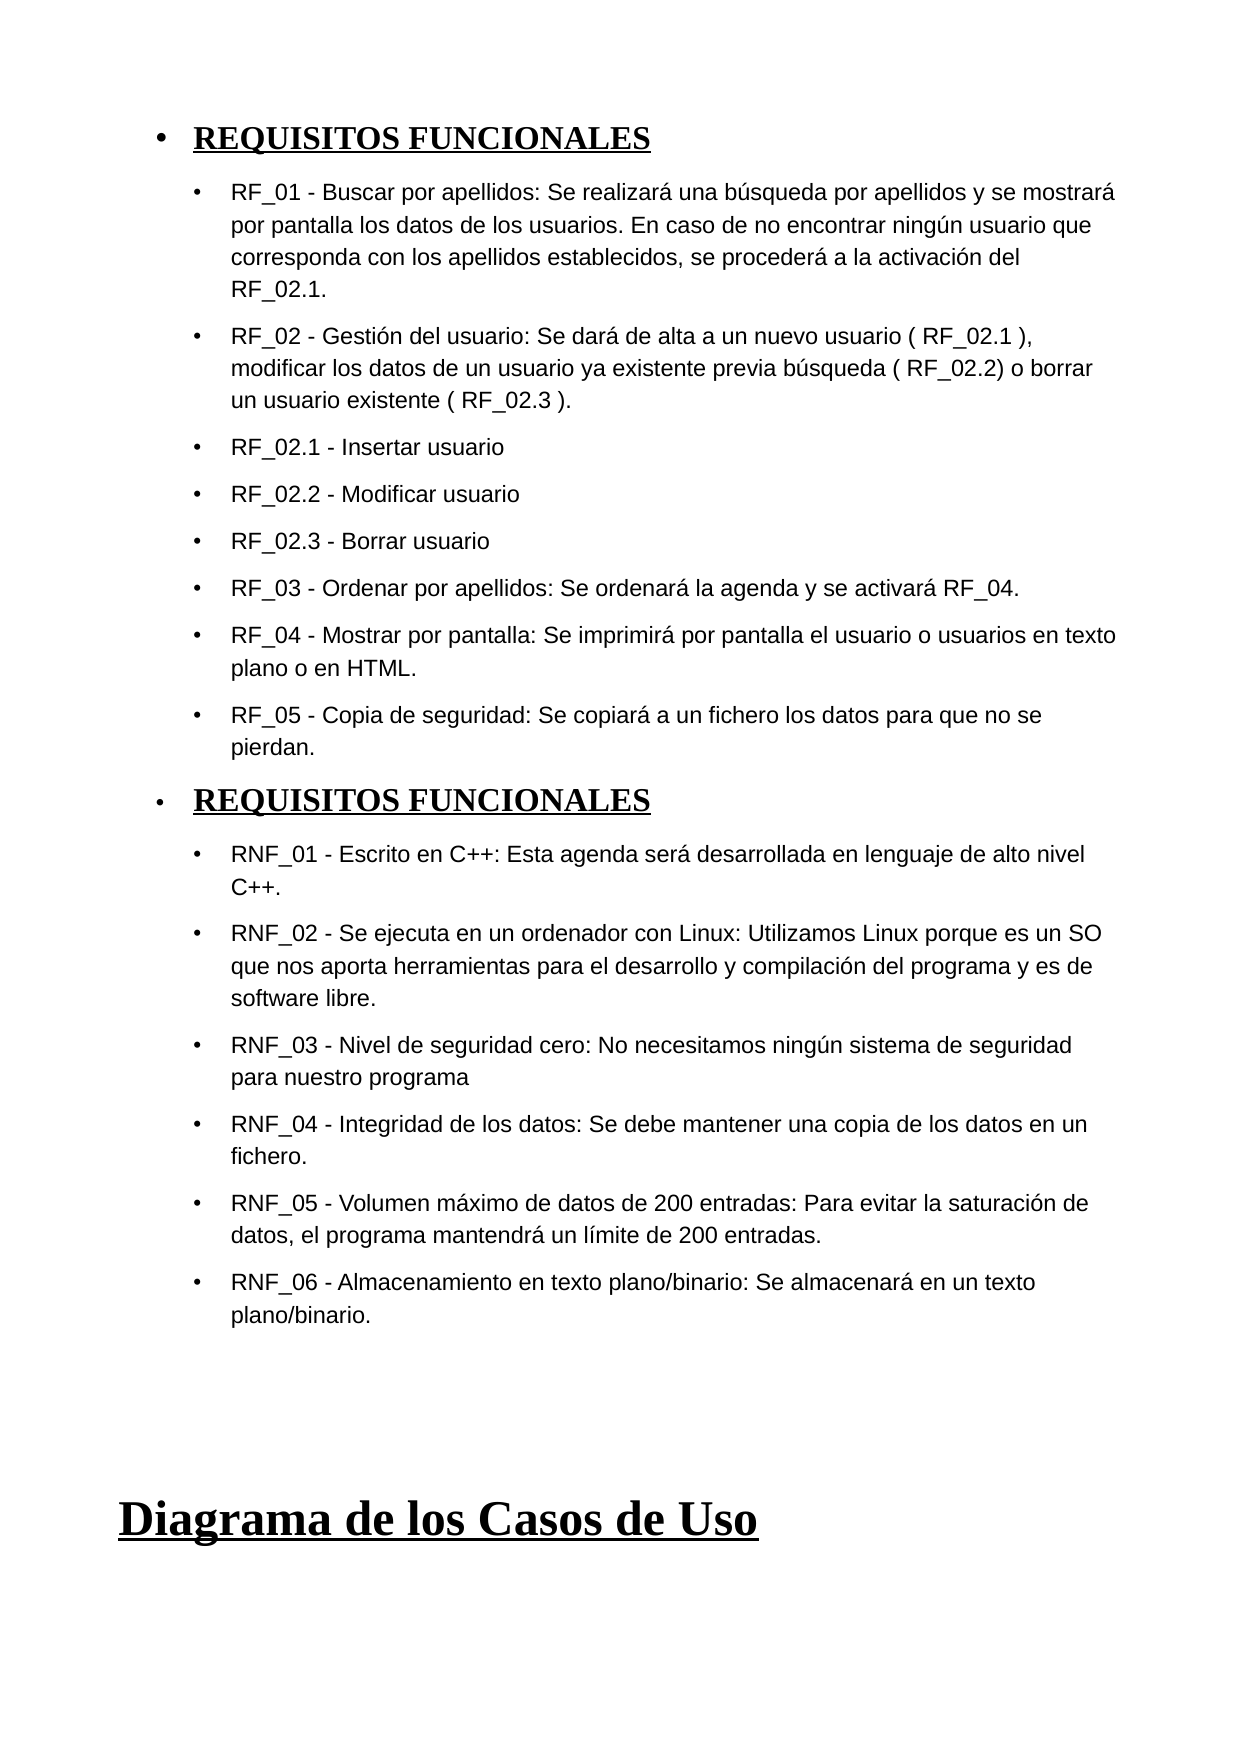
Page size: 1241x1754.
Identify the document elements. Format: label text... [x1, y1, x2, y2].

list RNF_02 - Se ejecuta en un ordenador con Linux: Utilizamos Linux porque es un SO que nos aporta herramientas para el desarrollo y compilación del programa y es de software libre. [193, 920, 1122, 1011]
list RF_02.3 - Borrar usuario [193, 528, 1122, 555]
list RNF_06 - Almacenamiento en texto plano/binario: Se almacenará en un texto plano/binario. [193, 1269, 1122, 1328]
list RF_02 - Gestión del usuario: Se dará de alta a un nuevo usuario ( RF_02.1 ), modificar los datos de un usuario ya existente previa búsqueda ( RF_02.2) o borrar un usuario existente ( RF_02.3 ). [193, 322, 1122, 414]
list RF_01 - Buscar por apellidos: Se realizará una búsqueda por apellidos y se mostrará por pantalla los datos de los usuarios. En caso de no encontrar ningún usuario que corresponda con los apellidos establecidos, se procederá a la activación del RF_02.1. [193, 179, 1122, 302]
list RNF_05 - Volumen máximo de datos de 200 entradas: Para evitar la saturación de datos, el programa mantendrá un límite de 200 entradas. [193, 1189, 1122, 1249]
list RNF_03 - Nivel de seguridad cero: No necesitamos ningún sistema de seguridad para nuestro programa [193, 1031, 1122, 1091]
text Diagrama de los Casos de Uso [118, 1488, 1122, 1546]
list RF_02.2 - Modificar usuario [193, 481, 1122, 508]
list REQUISITOS FUNCIONALES [156, 780, 1122, 818]
list RNF_04 - Integridad de los datos: Se debe mantener una copia de los datos en un fichero. [193, 1110, 1122, 1170]
list RF_03 - Ordenar por apellidos: Se ordenará la agenda y se activará RF_04. [193, 575, 1122, 602]
list RF_04 - Mostrar por pantalla: Se imprimirá por pantalla el usuario o usuarios en texto plano o en HTML. [193, 622, 1122, 681]
list RF_05 - Copia de seguridad: Se copiará a un fichero los datos para que no se pierdan. [193, 701, 1122, 760]
list REQUISITOS FUNCIONALES [156, 118, 1122, 156]
list RF_02.1 - Insertar usuario [193, 433, 1122, 461]
list RNF_01 - Escrito en C++: Esta agenda será desarrollada en lenguaje de alto nivel C++. [193, 841, 1122, 900]
